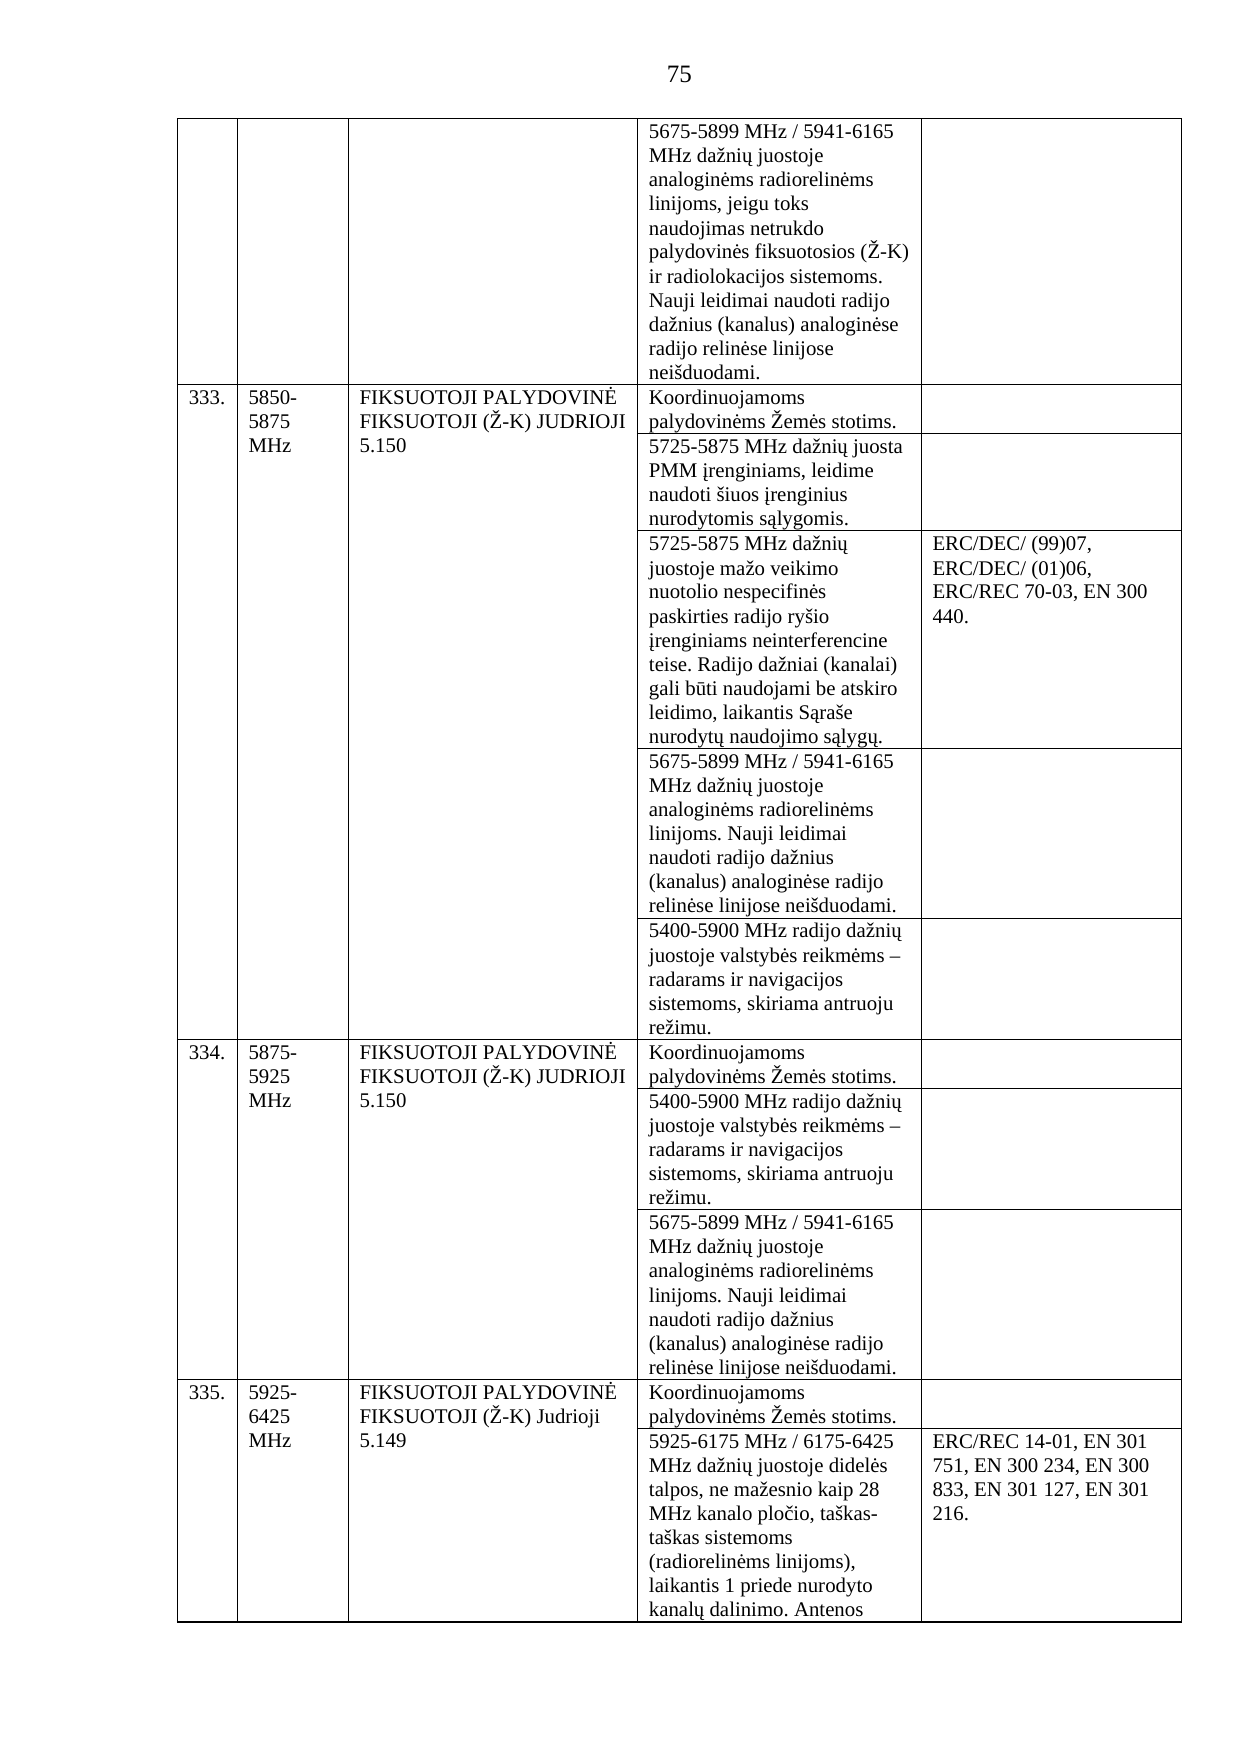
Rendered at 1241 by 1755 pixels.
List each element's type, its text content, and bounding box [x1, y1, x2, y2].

table_cell 5675-5899 MHz / 5941-6165 MHz dažnių juostoje analoginėms radiorelinėms linijoms. Nauji leidimai naudoti radijo dažnius (kanalus) analoginėse radijo relinėse linijose neišduodami. [638, 749, 921, 917]
table_cell 5675-5899 MHz / 5941-6165 MHz dažnių juostoje analoginėms radiorelinėms linijoms, jeigu toks naudojimas netrukdo palydovinės fiksuotosios (Ž-K) ir radiolokacijos sistemoms. Nauji leidimai naudoti radijo dažnius (kanalus) analoginėse radijo relinėse linijose neišduodami. [638, 119, 921, 384]
table_cell [922, 1210, 1181, 1379]
table_cell Koordinuojamoms palydovinėms Žemės stotims. [638, 1040, 921, 1088]
table_cell [178, 119, 237, 384]
table_cell FIKSUOTOJI PALYDOVINĖ FIKSUOTOJI (Ž-K) Judrioji 5.149 [349, 1380, 637, 1621]
table_cell [922, 1380, 1181, 1428]
table_cell [922, 749, 1181, 917]
table_cell ERC/DEC/ (99)07, ERC/DEC/ (01)06, ERC/REC 70-03, EN 300 440. [922, 531, 1181, 748]
table_cell ERC/REC 14-01, EN 301 751, EN 300 234, EN 300 833, EN 301 127, EN 301 216. [922, 1429, 1181, 1621]
table_cell 5400-5900 MHz radijo dažnių juostoje valstybės reikmėms – radarams ir navigacijos sistemoms, skiriama antruoju režimu. [638, 919, 921, 1039]
table_cell 5725-5875 MHz dažnių juostoje mažo veikimo nuotolio nespecifinės paskirties radijo ryšio įrenginiams neinterferencine teise. Radijo dažniai (kanalai) gali būti naudojami be atskiro leidimo, laikantis Sąraše nurodytų naudojimo sąlygų. [638, 531, 921, 748]
table_cell FIKSUOTOJI PALYDOVINĖ FIKSUOTOJI (Ž-K) JUDRIOJI 5.150 [349, 1040, 637, 1379]
table_cell [349, 119, 637, 384]
table_cell Koordinuojamoms palydovinėms Žemės stotims. [638, 1380, 921, 1428]
table_cell [922, 119, 1181, 384]
table_cell 5675-5899 MHz / 5941-6165 MHz dažnių juostoje analoginėms radiorelinėms linijoms. Nauji leidimai naudoti radijo dažnius (kanalus) analoginėse radijo relinėse linijose neišduodami. [638, 1210, 921, 1379]
table_cell 5850-5875 MHz [238, 385, 348, 1039]
table_cell 333. [178, 385, 237, 1039]
table_cell 5400-5900 MHz radijo dažnių juostoje valstybės reikmėms – radarams ir navigacijos sistemoms, skiriama antruoju režimu. [638, 1089, 921, 1209]
table_cell [238, 119, 348, 384]
table_cell [922, 1089, 1181, 1209]
table_cell 5925-6175 MHz / 6175-6425 MHz dažnių juostoje didelės talpos, ne mažesnio kaip 28 MHz kanalo pločio, taškas-taškas sistemoms (radiorelinėms linijoms), laikantis 1 priede nurodyto kanalų dalinimo. Antenos [638, 1429, 921, 1621]
table_cell Koordinuojamoms palydovinėms Žemės stotims. [638, 385, 921, 433]
table_cell FIKSUOTOJI PALYDOVINĖ FIKSUOTOJI (Ž-K) JUDRIOJI 5.150 [349, 385, 637, 1039]
table_cell [922, 919, 1181, 1039]
table_cell 335. [178, 1380, 237, 1621]
table_cell 334. [178, 1040, 237, 1379]
table_cell [922, 385, 1181, 433]
table_cell 5725-5875 MHz dažnių juosta PMM įrenginiams, leidime naudoti šiuos įrenginius nurodytomis sąlygomis. [638, 434, 921, 530]
table_cell 5875-5925 MHz [238, 1040, 348, 1379]
table_cell 5925-6425 MHz [238, 1380, 348, 1621]
table_cell [922, 1040, 1181, 1088]
table_cell [922, 434, 1181, 530]
